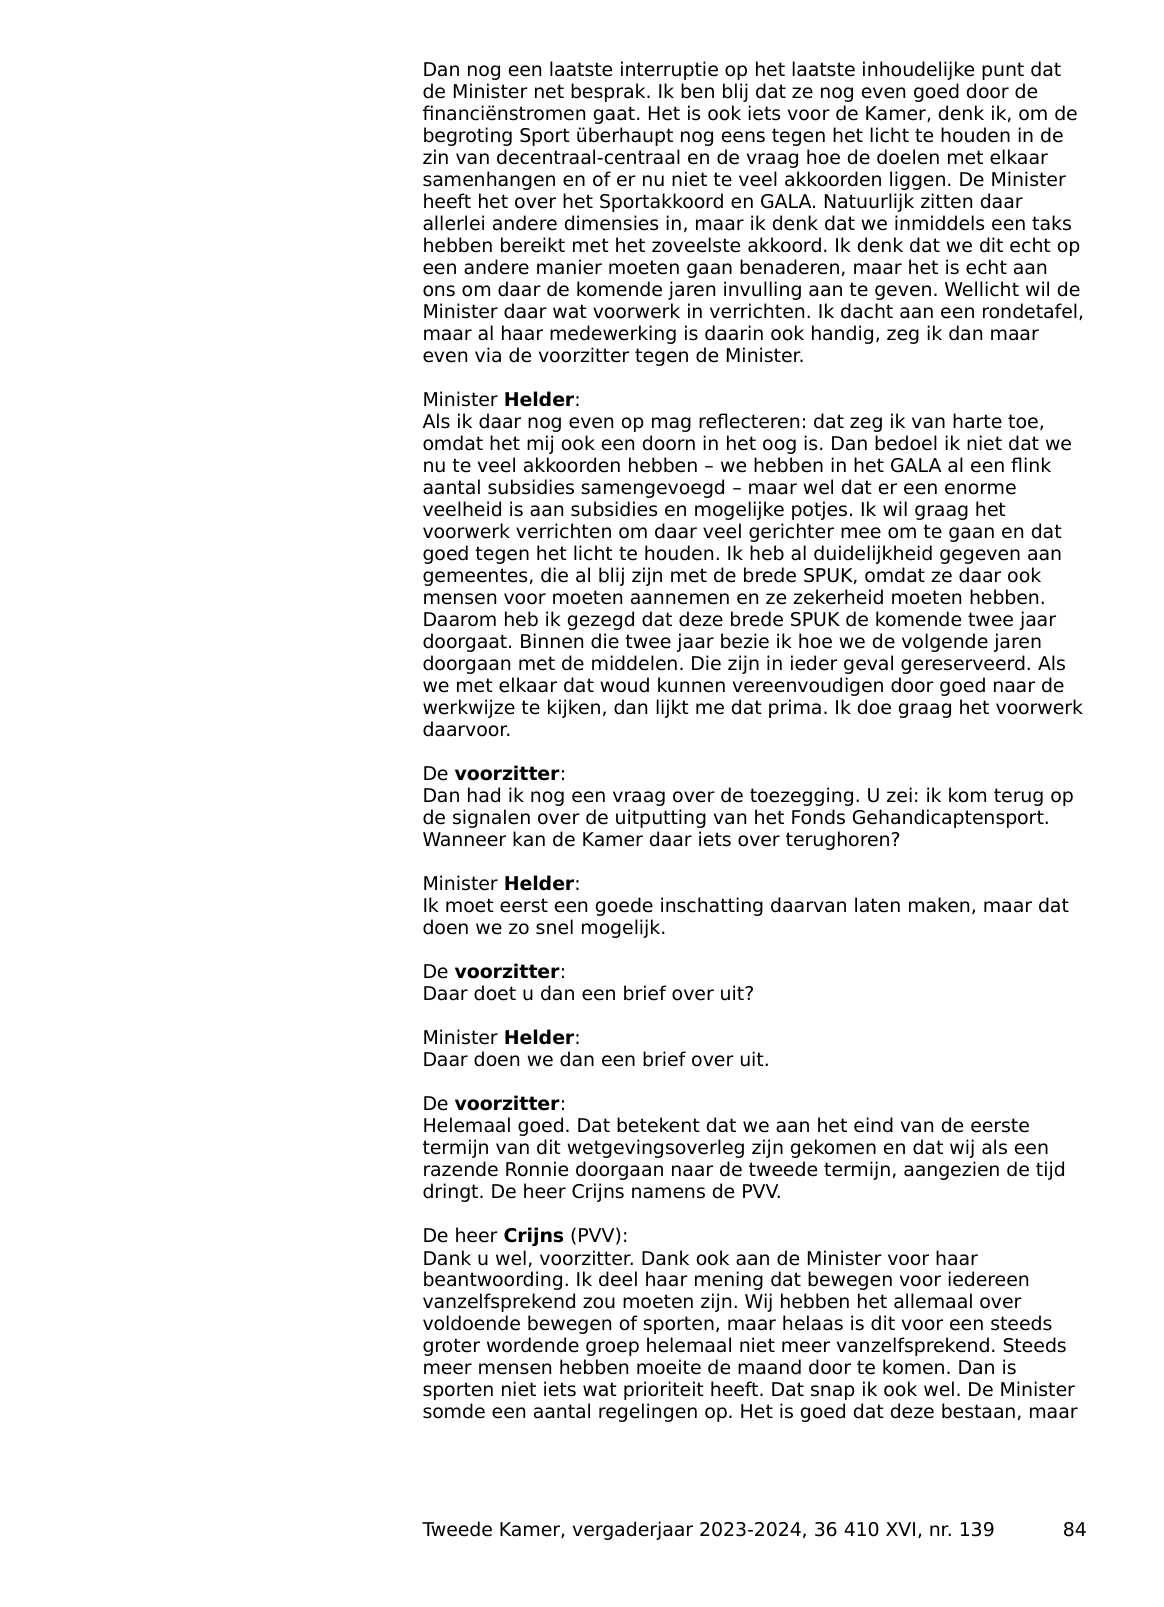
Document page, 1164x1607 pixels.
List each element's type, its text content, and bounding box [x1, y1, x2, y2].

text Ik moet eerst een goede inschatting daarvan laten maken, maar dat doen we zo snel mogelijk. [422, 895, 1087, 939]
text Dan nog een laatste interruptie op het laatste inhoudelijke punt dat de Minister net besprak. Ik ben blij dat ze nog even goed door de financiënstromen gaat. Het is ook iets voor de Kamer, denk ik, om de begroting Sport überhaupt nog eens tegen het licht te houden in de zin van decentraal-centraal en de vraag hoe de doelen met elkaar samenhangen en of er nu niet te veel akkoorden liggen. De Minister heeft het over het Sportakkoord en GALA. Natuurlijk zitten daar allerlei andere dimensies in, maar ik denk dat we inmiddels een taks hebben bereikt met het zoveelste akkoord. Ik denk dat we dit echt op een andere manier moeten gaan benaderen, maar het is echt aan ons om daar de komende jaren invulling aan te geven. Wellicht wil de Minister daar wat voorwerk in verrichten. Ik dacht aan een rondetafel, maar al haar medewerking is daarin ook handig, zeg ik dan maar even via de voorzitter tegen de Minister. [422, 59, 1087, 367]
text Minister Helder: [422, 389, 1087, 411]
text Dan had ik nog een vraag over de toezegging. U zei: ik kom terug op de signalen over de uitputting van het Fonds Gehandicaptensport. Wanneer kan de Kamer daar iets over terughoren? [422, 785, 1087, 851]
text De voorzitter: [422, 1093, 1087, 1115]
text De voorzitter: [422, 763, 1087, 785]
text Daar doen we dan een brief over uit. [422, 1049, 1087, 1071]
text De heer Crijns (PVV): [422, 1225, 1087, 1247]
text Minister Helder: [422, 873, 1087, 895]
text De voorzitter: [422, 961, 1087, 983]
text Dank u wel, voorzitter. Dank ook aan de Minister voor haar beantwoording. Ik deel haar mening dat bewegen voor iedereen vanzelfsprekend zou moeten zijn. Wij hebben het allemaal over voldoende bewegen of sporten, maar helaas is dit voor een steeds groter wordende groep helemaal niet meer vanzelfsprekend. Steeds meer mensen hebben moeite de maand door te komen. Dan is sporten niet iets wat prioriteit heeft. Dat snap ik ook wel. De Minister somde een aantal regelingen op. Het is goed dat deze bestaan, maar [422, 1247, 1087, 1423]
text Daar doet u dan een brief over uit? [422, 983, 1087, 1005]
text Als ik daar nog even op mag reflecteren: dat zeg ik van harte toe, omdat het mij ook een doorn in het oog is. Dan bedoel ik niet dat we nu te veel akkoorden hebben – we hebben in het GALA al een flink aantal subsidies samengevoegd – maar wel dat er een enorme veelheid is aan subsidies en mogelijke potjes. Ik wil graag het voorwerk verrichten om daar veel gerichter mee om te gaan en dat goed tegen het licht te houden. Ik heb al duidelijkheid gegeven aan gemeentes, die al blij zijn met de brede SPUK, omdat ze daar ook mensen voor moeten aannemen en ze zekerheid moeten hebben. Daarom heb ik gezegd dat deze brede SPUK de komende twee jaar doorgaat. Binnen die twee jaar bezie ik hoe we de volgende jaren doorgaan met de middelen. Die zijn in ieder geval gereserveerd. Als we met elkaar dat woud kunnen vereenvoudigen door goed naar de werkwijze te kijken, dan lijkt me dat prima. Ik doe graag het voorwerk daarvoor. [422, 411, 1087, 741]
text Minister Helder: [422, 1027, 1087, 1049]
text Helemaal goed. Dat betekent dat we aan het eind van de eerste termijn van dit wetgevingsoverleg zijn gekomen en dat wij als een razende Ronnie doorgaan naar de tweede termijn, aangezien de tijd dringt. De heer Crijns namens de PVV. [422, 1115, 1087, 1203]
